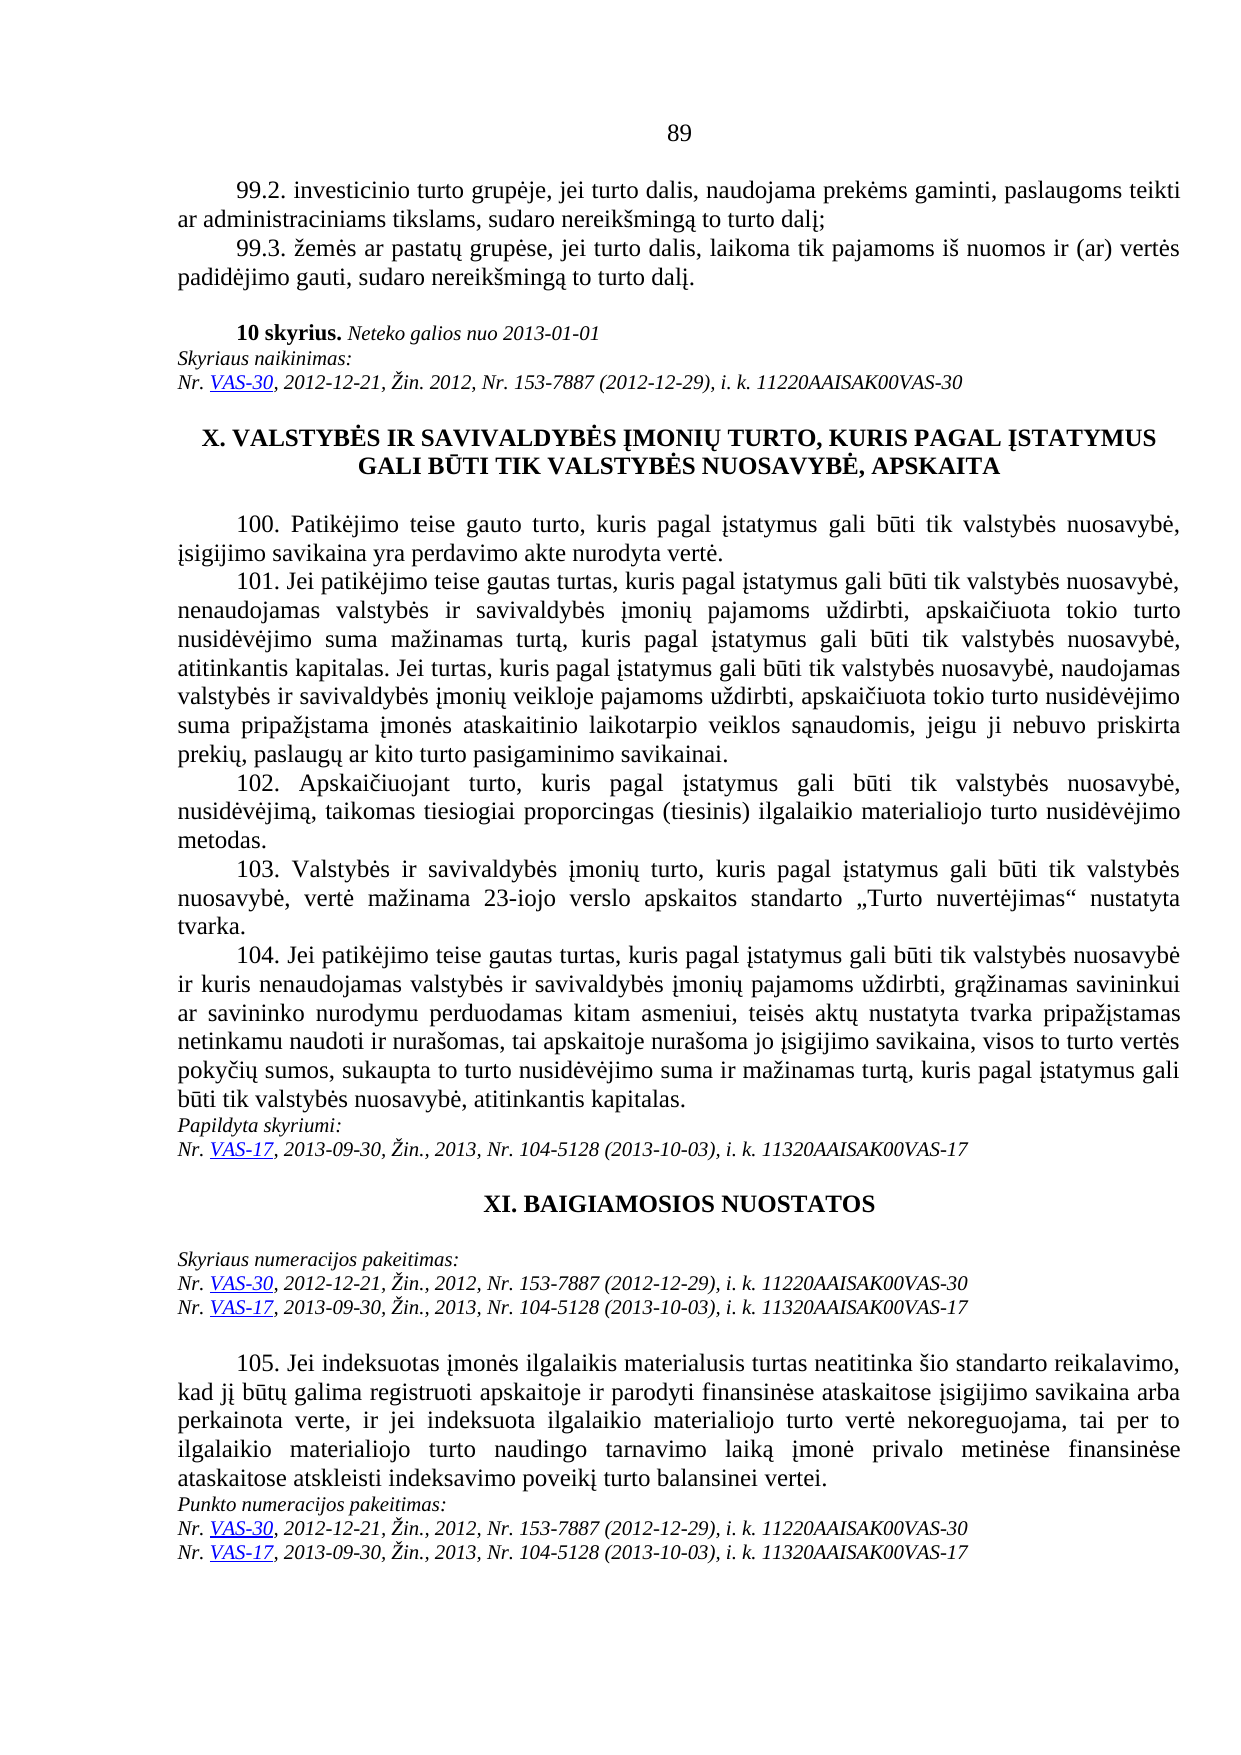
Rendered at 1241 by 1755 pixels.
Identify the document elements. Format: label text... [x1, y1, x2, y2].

text 105. Jei indeksuotas įmonės ilgalaikis materialusis turtas neatitinka šio standarto reikalavimo, kad jį būtų galima registruoti apskaitoje ir parodyti finansinėse ataskaitose įsigijimo savikaina arba perkainota verte, ir jei indeksuota ilgalaikio materialiojo turto vertė nekoreguojama, tai per to ilgalaikio materialiojo turto naudingo tarnavimo laiką įmonė privalo metinėse finansinėse ataskaitose atskleisti indeksavimo poveikį turto balansinei vertei. [177, 1348, 1181, 1492]
text 102. Apskaičiuojant turto, kuris pagal įstatymus gali būti tik valstybės nuosavybė, nusidėvėjimą, taikomas tiesiogiai proporcingas (tiesinis) ilgalaikio materialiojo turto nusidėvėjimo metodas. [177, 768, 1181, 854]
text Nr. VAS-30, 2012-12-21, Žin., 2012, Nr. 153-7887 (2012-12-29), i. k. 11220AAISAK00VAS-30 [177, 1516, 1181, 1540]
text 100. Patikėjimo teise gauto turto, kuris pagal įstatymus gali būti tik valstybės nuosavybė, įsigijimo savikaina yra perdavimo akte nurodyta vertė. [177, 509, 1181, 566]
text 103. Valstybės ir savivaldybės įmonių turto, kuris pagal įstatymus gali būti tik valstybės nuosavybė, vertė mažinama 23-iojo verslo apskaitos standarto „Turto nuvertėjimas“ nustatyta tvarka. [177, 854, 1181, 940]
text X. VALSTYBĖS ir savivaldybĖS įmonių Turto, kuris pagal įstatymus gali būti tik valstybės nuosavybė, apskaita [177, 423, 1181, 480]
text Nr. VAS-30, 2012-12-21, Žin., 2012, Nr. 153-7887 (2012-12-29), i. k. 11220AAISAK00VAS-30 [177, 1271, 1181, 1295]
text XI. BAIGIAMOSIOS NUOSTATOS [177, 1189, 1181, 1218]
text Skyriaus numeracijos pakeitimas: [177, 1247, 1181, 1271]
text 99.3. žemės ar pastatų grupėse, jei turto dalis, laikoma tik pajamoms iš nuomos ir (ar) vertės padidėjimo gauti, sudaro nereikšmingą to turto dalį. [177, 233, 1181, 291]
text Punkto numeracijos pakeitimas: [177, 1492, 1181, 1516]
text Nr. VAS-17, 2013-09-30, Žin., 2013, Nr. 104-5128 (2013-10-03), i. k. 11320AAISAK00VAS-17 [177, 1137, 1181, 1161]
text 99.2. investicinio turto grupėje, jei turto dalis, naudojama prekėms gaminti, paslaugoms teikti ar administraciniams tikslams, sudaro nereikšmingą to turto dalį; [177, 176, 1181, 233]
text Nr. VAS-17, 2013-09-30, Žin., 2013, Nr. 104-5128 (2013-10-03), i. k. 11320AAISAK00VAS-17 [177, 1540, 1181, 1564]
text 10 skyrius. Neteko galios nuo 2013-01-01 [177, 319, 1181, 346]
text Nr. VAS-30, 2012-12-21, Žin. 2012, Nr. 153-7887 (2012-12-29), i. k. 11220AAISAK00VAS-30 [177, 370, 1181, 394]
text Papildyta skyriumi: [177, 1113, 1181, 1137]
text Nr. VAS-17, 2013-09-30, Žin., 2013, Nr. 104-5128 (2013-10-03), i. k. 11320AAISAK00VAS-17 [177, 1295, 1181, 1319]
text 104. Jei patikėjimo teise gautas turtas, kuris pagal įstatymus gali būti tik valstybės nuosavybė ir kuris nenaudojamas valstybės ir savivaldybės įmonių pajamoms uždirbti, grąžinamas savininkui ar savininko nurodymu perduodamas kitam asmeniui, teisės aktų nustatyta tvarka pripažįstamas netinkamu naudoti ir nurašomas, tai apskaitoje nurašoma jo įsigijimo savikaina, visos to turto vertės pokyčių sumos, sukaupta to turto nusidėvėjimo suma ir mažinamas turtą, kuris pagal įstatymus gali būti tik valstybės nuosavybė, atitinkantis kapitalas. [177, 940, 1181, 1113]
text Skyriaus naikinimas: [177, 346, 1181, 370]
text 101. Jei patikėjimo teise gautas turtas, kuris pagal įstatymus gali būti tik valstybės nuosavybė, nenaudojamas valstybės ir savivaldybės įmonių pajamoms uždirbti, apskaičiuota tokio turto nusidėvėjimo suma mažinamas turtą, kuris pagal įstatymus gali būti tik valstybės nuosavybė, atitinkantis kapitalas. Jei turtas, kuris pagal įstatymus gali būti tik valstybės nuosavybė, naudojamas valstybės ir savivaldybės įmonių veikloje pajamoms uždirbti, apskaičiuota tokio turto nusidėvėjimo suma pripažįstama įmonės ataskaitinio laikotarpio veiklos sąnaudomis, jeigu ji nebuvo priskirta prekių, paslaugų ar kito turto pasigaminimo savikainai. [177, 566, 1181, 768]
